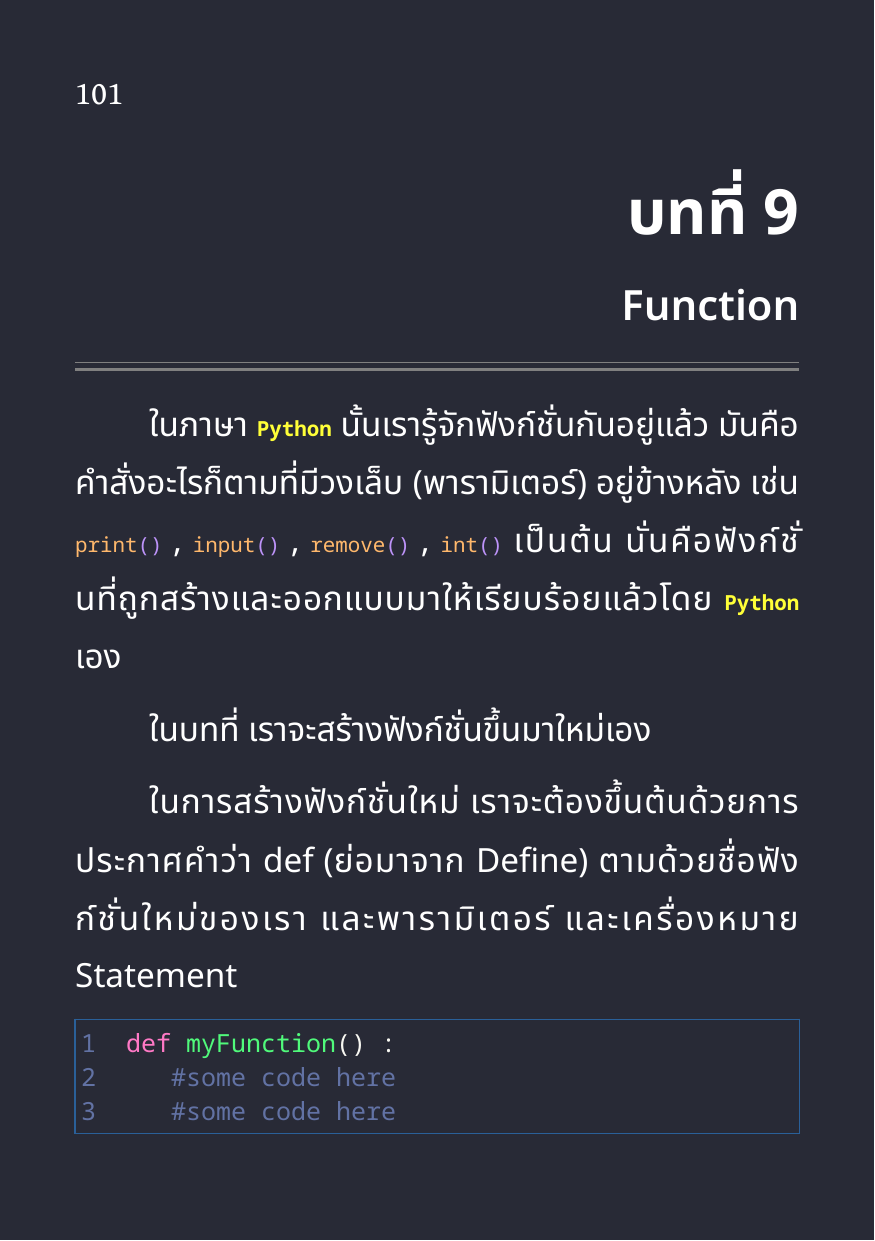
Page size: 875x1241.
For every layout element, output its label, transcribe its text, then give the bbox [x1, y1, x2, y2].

text ในภาษา Python นั้นเรารู้จักฟังก์ชั่นกันอยู่แล้ว มันคือคำสั่งอะไรก็ตามที่มีวงเล็บ (พารามิเตอร์) อยู่ข้างหลัง เช่น print() , input() , remove() , int() เป็นต้น นั่นคือฟังก์ชั่นที่ถูกสร้างและออกแบบมาให้เรียบร้อยแล้วโดย Python เอง [75, 401, 799, 683]
subtitle บทที่ 9 [75, 168, 799, 263]
table_header 1 def myFunction() : 2 #some code here 3 #some code here [76, 1020, 799, 1133]
text ในการสร้างฟังก์ชั่นใหม่ เราจะต้องขึ้นต้นด้วยการประกาศคำว่า def (ย่อมาจาก Define) ตามด้วยชื่อฟังก์ชั่นใหม่ของเรา และพารามิเตอร์ และเครื่องหมาย Statement [75, 778, 799, 997]
text ในบทที่ เราจะสร้างฟังก์ชั่นขึ้นมาใหม่เอง [75, 706, 799, 756]
subtitle Function [134, 275, 799, 332]
